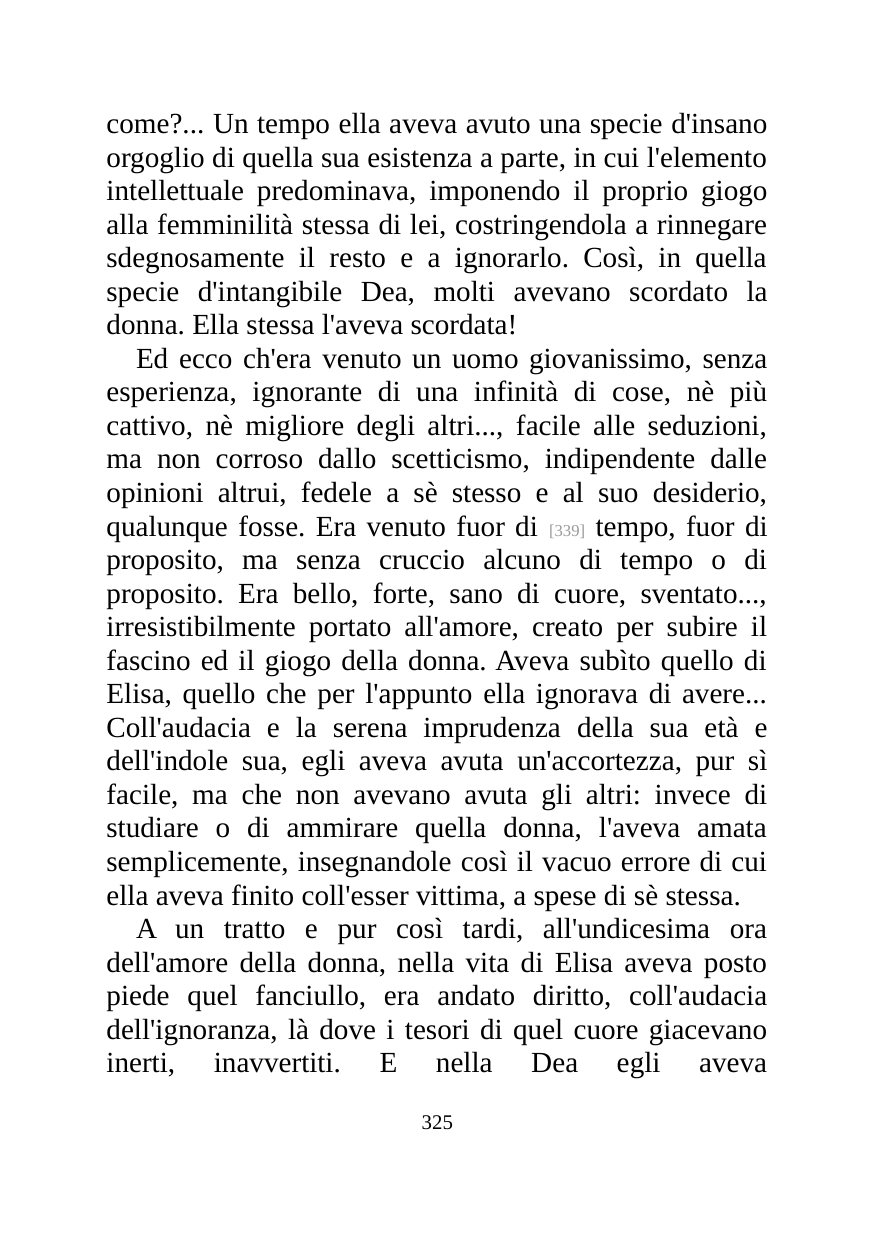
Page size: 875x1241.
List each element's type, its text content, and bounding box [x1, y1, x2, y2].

text Ed ecco ch'era venuto un uomo giovanissimo, senza esperienza, ignorante di una infinità di cose, nè più cattivo, nè migliore degli altri..., facile alle seduzioni, ma non corroso dallo scetticismo, indipendente dalle opinioni altrui, fedele a sè stesso e al suo desiderio, qualunque fosse. Era venuto fuor di [339] tempo, fuor di proposito, ma senza cruccio alcuno di tempo o di proposito. Era bello, forte, sano di cuore, sventato..., irresistibilmente portato all'amore, creato per subire il fascino ed il giogo della donna. Aveva subìto quello di Elisa, quello che per l'appunto ella ignorava di avere... Coll'audacia e la serena imprudenza della sua età e dell'indole sua, egli aveva avuta un'accortezza, pur sì facile, ma che non avevano avuta gli altri: invece di studiare o di ammirare quella donna, l'aveva amata semplicemente, insegnandole così il vacuo errore di cui ella aveva finito coll'esser vittima, a spese di sè stessa. [106, 341, 768, 911]
text come?... Un tempo ella aveva avuto una specie d'insano orgoglio di quella sua esistenza a parte, in cui l'elemento intellettuale predominava, imponendo il proprio giogo alla femminilità stessa di lei, costringendola a rinnegare sdegnosamente il resto e a ignorarlo. Così, in quella specie d'intangibile Dea, molti avevano scordato la donna. Ella stessa l'aveva scordata! [106, 106, 768, 341]
text A un tratto e pur così tardi, all'undicesima ora dell'amore della donna, nella vita di Elisa aveva posto piede quel fanciullo, era andato diritto, coll'audacia dell'ignoranza, là dove i tesori di quel cuore giacevano inerti, inavvertiti. E nella Dea egli aveva [106, 911, 768, 1079]
